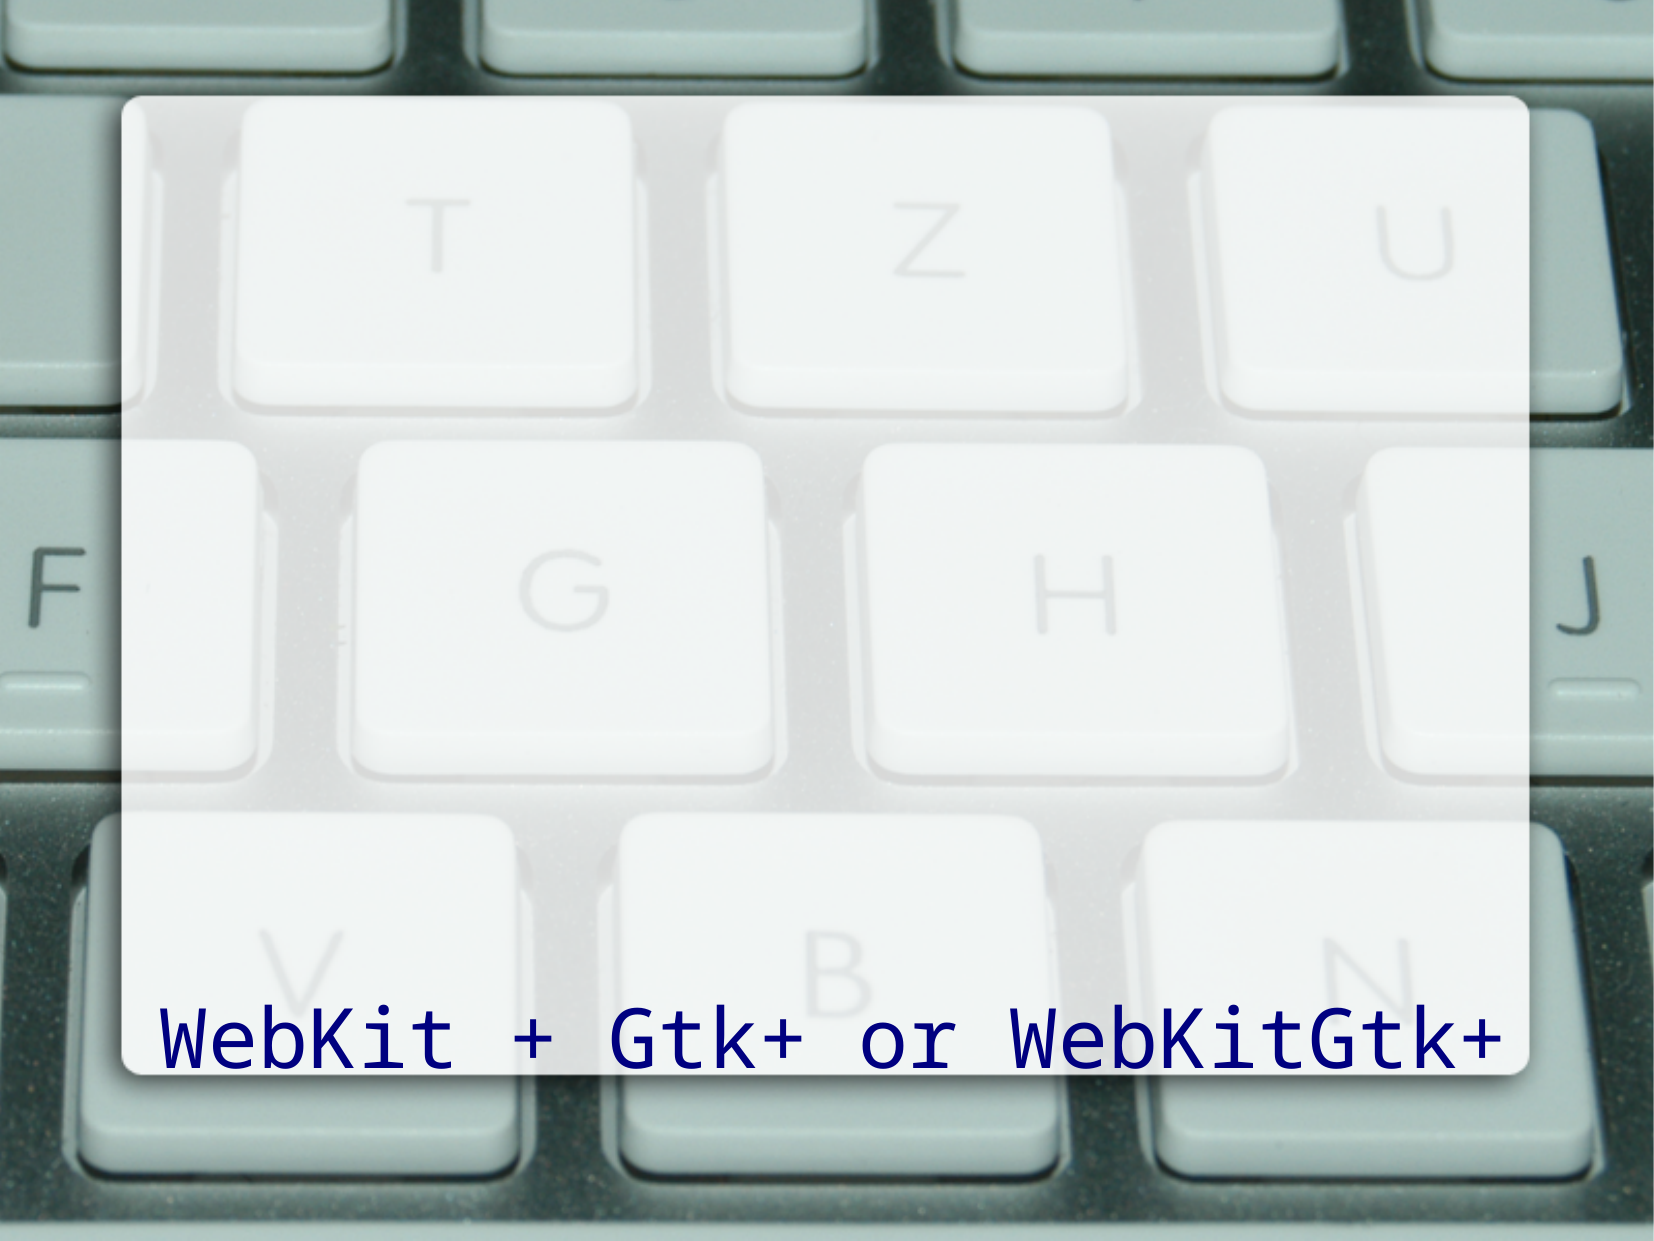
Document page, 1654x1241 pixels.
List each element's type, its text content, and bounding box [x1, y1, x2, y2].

text_box WebKit + Gtk+ or WebKitGtk+ [118, 972, 1524, 1071]
picture [0, 0, 1654, 1241]
